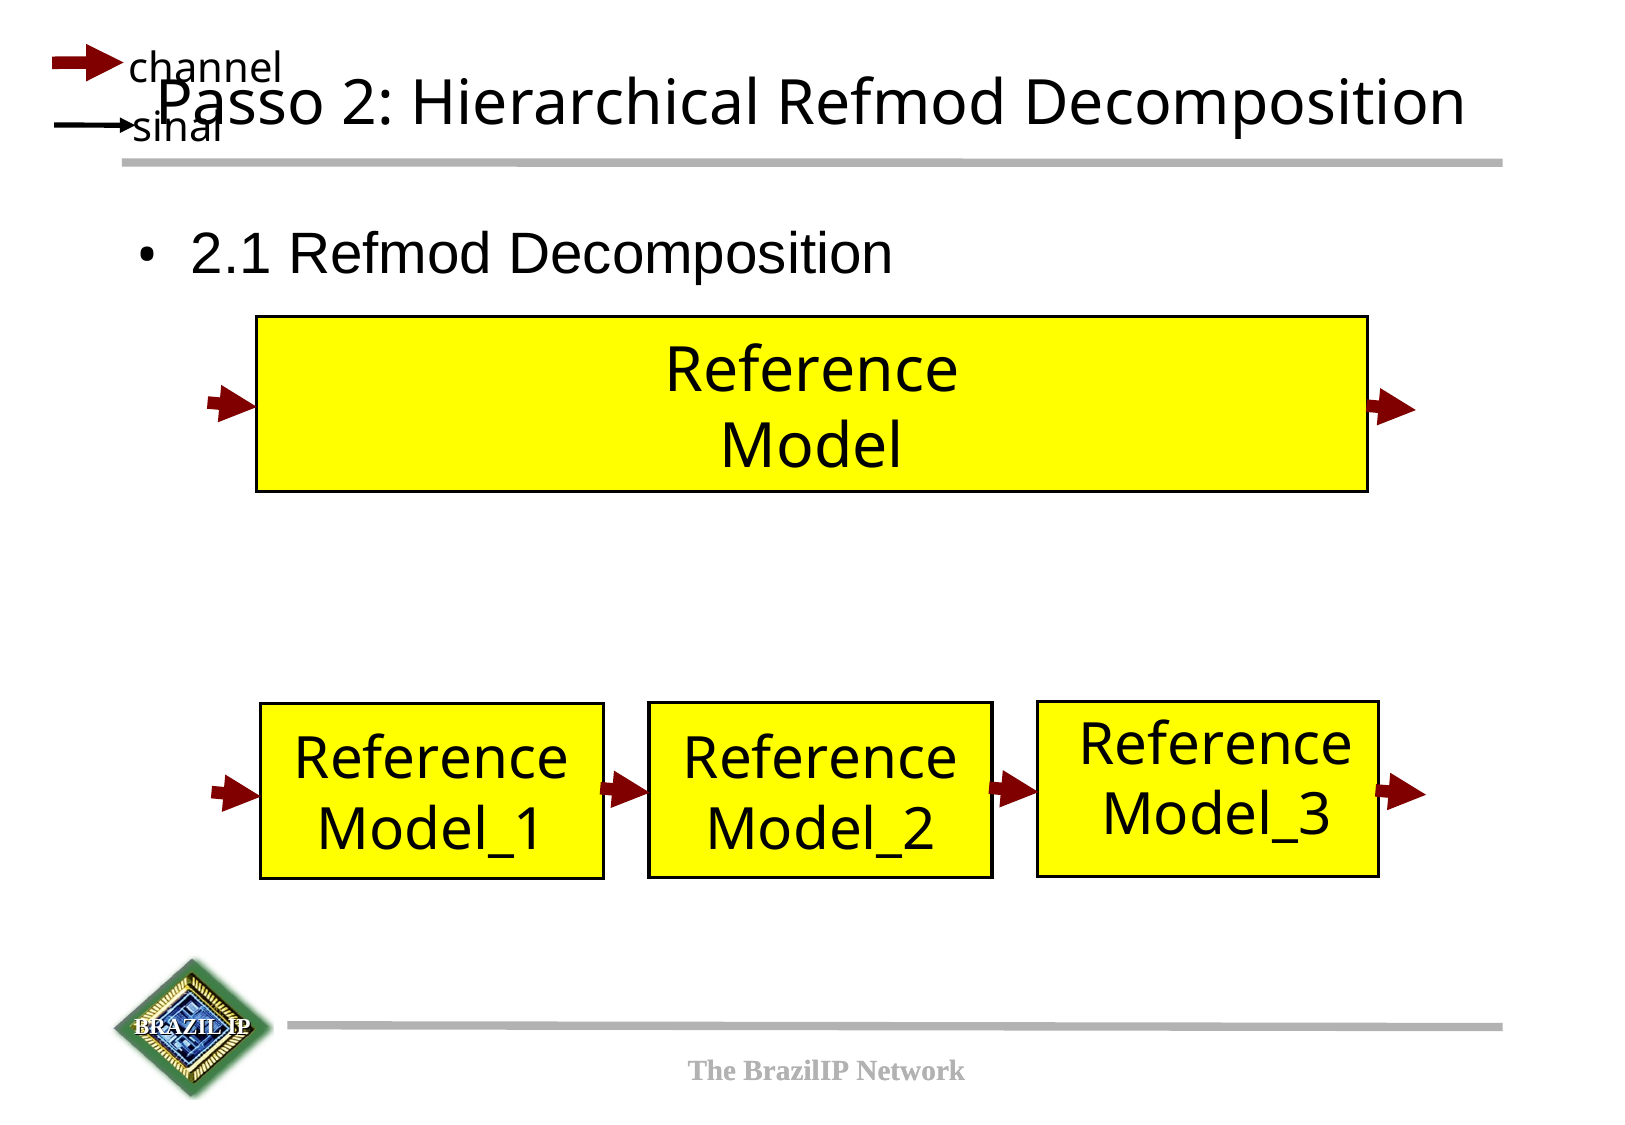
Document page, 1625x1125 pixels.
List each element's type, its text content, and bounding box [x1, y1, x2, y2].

text_box Reference Model_3 [1044, 702, 1388, 863]
text_box Reference Model_1 [260, 703, 604, 879]
text_box channel [113, 32, 299, 99]
picture [108, 953, 274, 1100]
text_box Reference Model [256, 316, 1368, 492]
text_box [1037, 701, 1379, 877]
title Passo 2: Hierarchical Refmod Decomposition [121, 16, 1503, 183]
text_box Reference Model_2 [648, 702, 993, 878]
text_box sinal [118, 91, 239, 158]
list 2.1 Refmod Decomposition [121, 212, 1487, 304]
